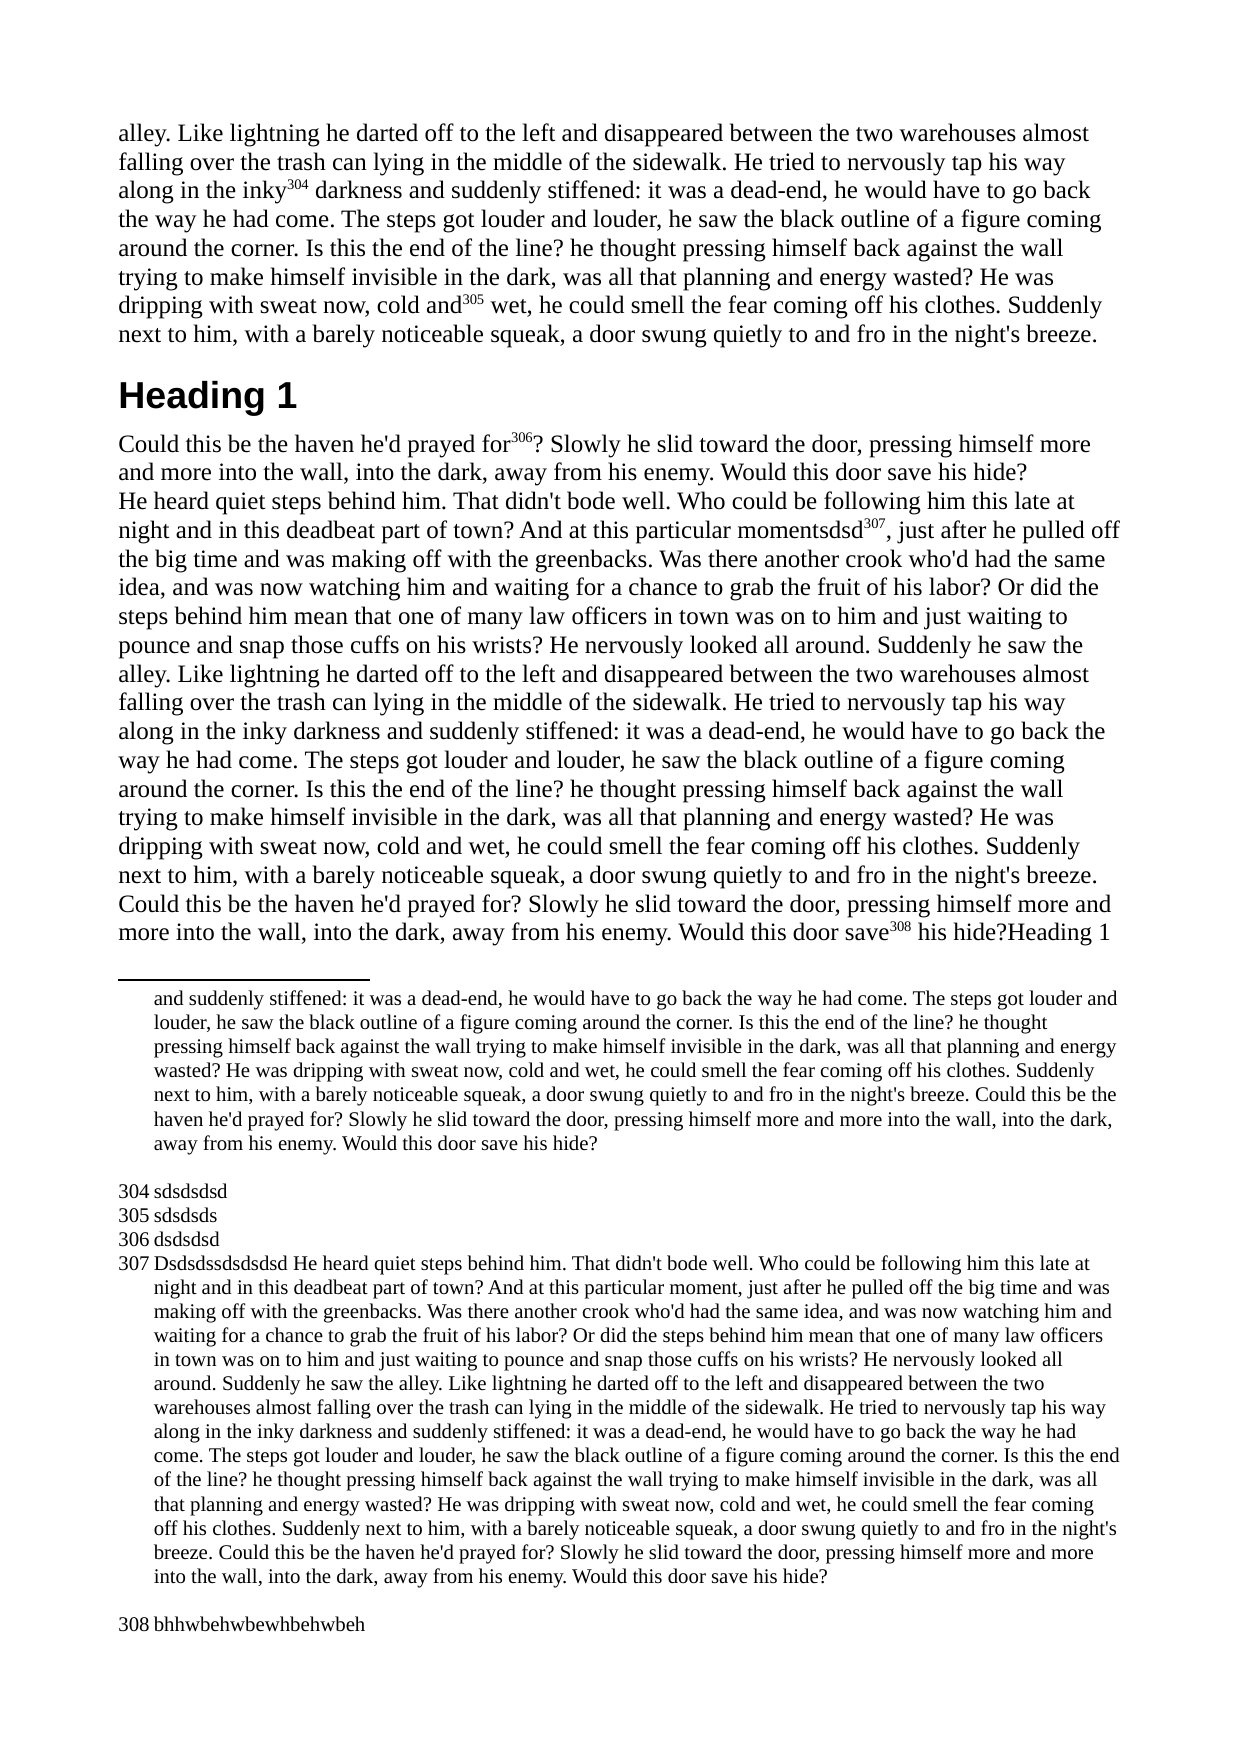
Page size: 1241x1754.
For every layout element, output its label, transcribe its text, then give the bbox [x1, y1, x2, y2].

text dsdsdsd [118, 1227, 1122, 1251]
text bhhwbehwbewhbehwbeh [118, 1612, 1122, 1636]
text and suddenly stiffened: it was a dead-end, he would have to go back the way he had come. The steps got louder and louder, he saw the black outline of a figure coming around the corner. Is this the end of the line? he thought pressing himself back against the wall trying to make himself invisible in the dark, was all that planning and energy wasted? He was dripping with sweat now, cold and wet, he could smell the fear coming off his clothes. Suddenly next to him, with a barely noticeable squeak, a door swung quietly to and fro in the night's breeze. Could this be the haven he'd prayed for? Slowly he slid toward the door, pressing himself more and more into the wall, into the dark, away from his enemy. Would this door save his hide? [118, 986, 1122, 1154]
text sdsdsdsd [118, 1179, 1122, 1203]
text Could this be the haven he'd prayed for? Slowly he slid toward the door, pressing himself more and more into the wall, into the dark, away from his enemy. Would this door save his hide? [118, 429, 1122, 486]
text Dsdsdssdsdsdsd He heard quiet steps behind him. That didn't bode well. Who could be following him this late at night and in this deadbeat part of town? And at this particular moment, just after he pulled off the big time and was making off with the greenbacks. Was there another crook who'd had the same idea, and was now watching him and waiting for a chance to grab the fruit of his labor? Or did the steps behind him mean that one of many law officers in town was on to him and just waiting to pounce and snap those cuffs on his wrists? He nervously looked all around. Suddenly he saw the alley. Like lightning he darted off to the left and disappeared between the two warehouses almost falling over the trash can lying in the middle of the sidewalk. He tried to nervously tap his way along in the inky darkness and suddenly stiffened: it was a dead-end, he would have to go back the way he had come. The steps got louder and louder, he saw the black outline of a figure coming around the corner. Is this the end of the line? he thought pressing himself back against the wall trying to make himself invisible in the dark, was all that planning and energy wasted? He was dripping with sweat now, cold and wet, he could smell the fear coming off his clothes. Suddenly next to him, with a barely noticeable squeak, a door swung quietly to and fro in the night's breeze. Could this be the haven he'd prayed for? Slowly he slid toward the door, pressing himself more and more into the wall, into the dark, away from his enemy. Would this door save his hide? [118, 1251, 1122, 1588]
text alley. Like lightning he darted off to the left and disappeared between the two warehouses almost falling over the trash can lying in the middle of the sidewalk. He tried to nervously tap his way along in the inky darkness and suddenly stiffened: it was a dead-end, he would have to go back the way he had come. The steps got louder and louder, he saw the black outline of a figure coming around the corner. Is this the end of the line? he thought pressing himself back against the wall trying to make himself invisible in the dark, was all that planning and energy wasted? He was dripping with sweat now, cold and wet, he could smell the fear coming off his clothes. Suddenly next to him, with a barely noticeable squeak, a door swung quietly to and fro in the night's breeze. [118, 118, 1122, 348]
subtitle Heading 1 [118, 373, 1122, 416]
text sdsdsds [118, 1203, 1122, 1227]
text He heard quiet steps behind him. That didn't bode well. Who could be following him this late at night and in this deadbeat part of town? And at this particular momentsdsd, just after he pulled off the big time and was making off with the greenbacks. Was there another crook who'd had the same idea, and was now watching him and waiting for a chance to grab the fruit of his labor? Or did the steps behind him mean that one of many law officers in town was on to him and just waiting to pounce and snap those cuffs on his wrists? He nervously looked all around. Suddenly he saw the alley. Like lightning he darted off to the left and disappeared between the two warehouses almost falling over the trash can lying in the middle of the sidewalk. He tried to nervously tap his way along in the inky darkness and suddenly stiffened: it was a dead-end, he would have to go back the way he had come. The steps got louder and louder, he saw the black outline of a figure coming around the corner. Is this the end of the line? he thought pressing himself back against the wall trying to make himself invisible in the dark, was all that planning and energy wasted? He was dripping with sweat now, cold and wet, he could smell the fear coming off his clothes. Suddenly next to him, with a barely noticeable squeak, a door swung quietly to and fro in the night's breeze. Could this be the haven he'd prayed for? Slowly he slid toward the door, pressing himself more and more into the wall, into the dark, away from his enemy. Would this door save his hide?Heading 1 [118, 486, 1122, 946]
